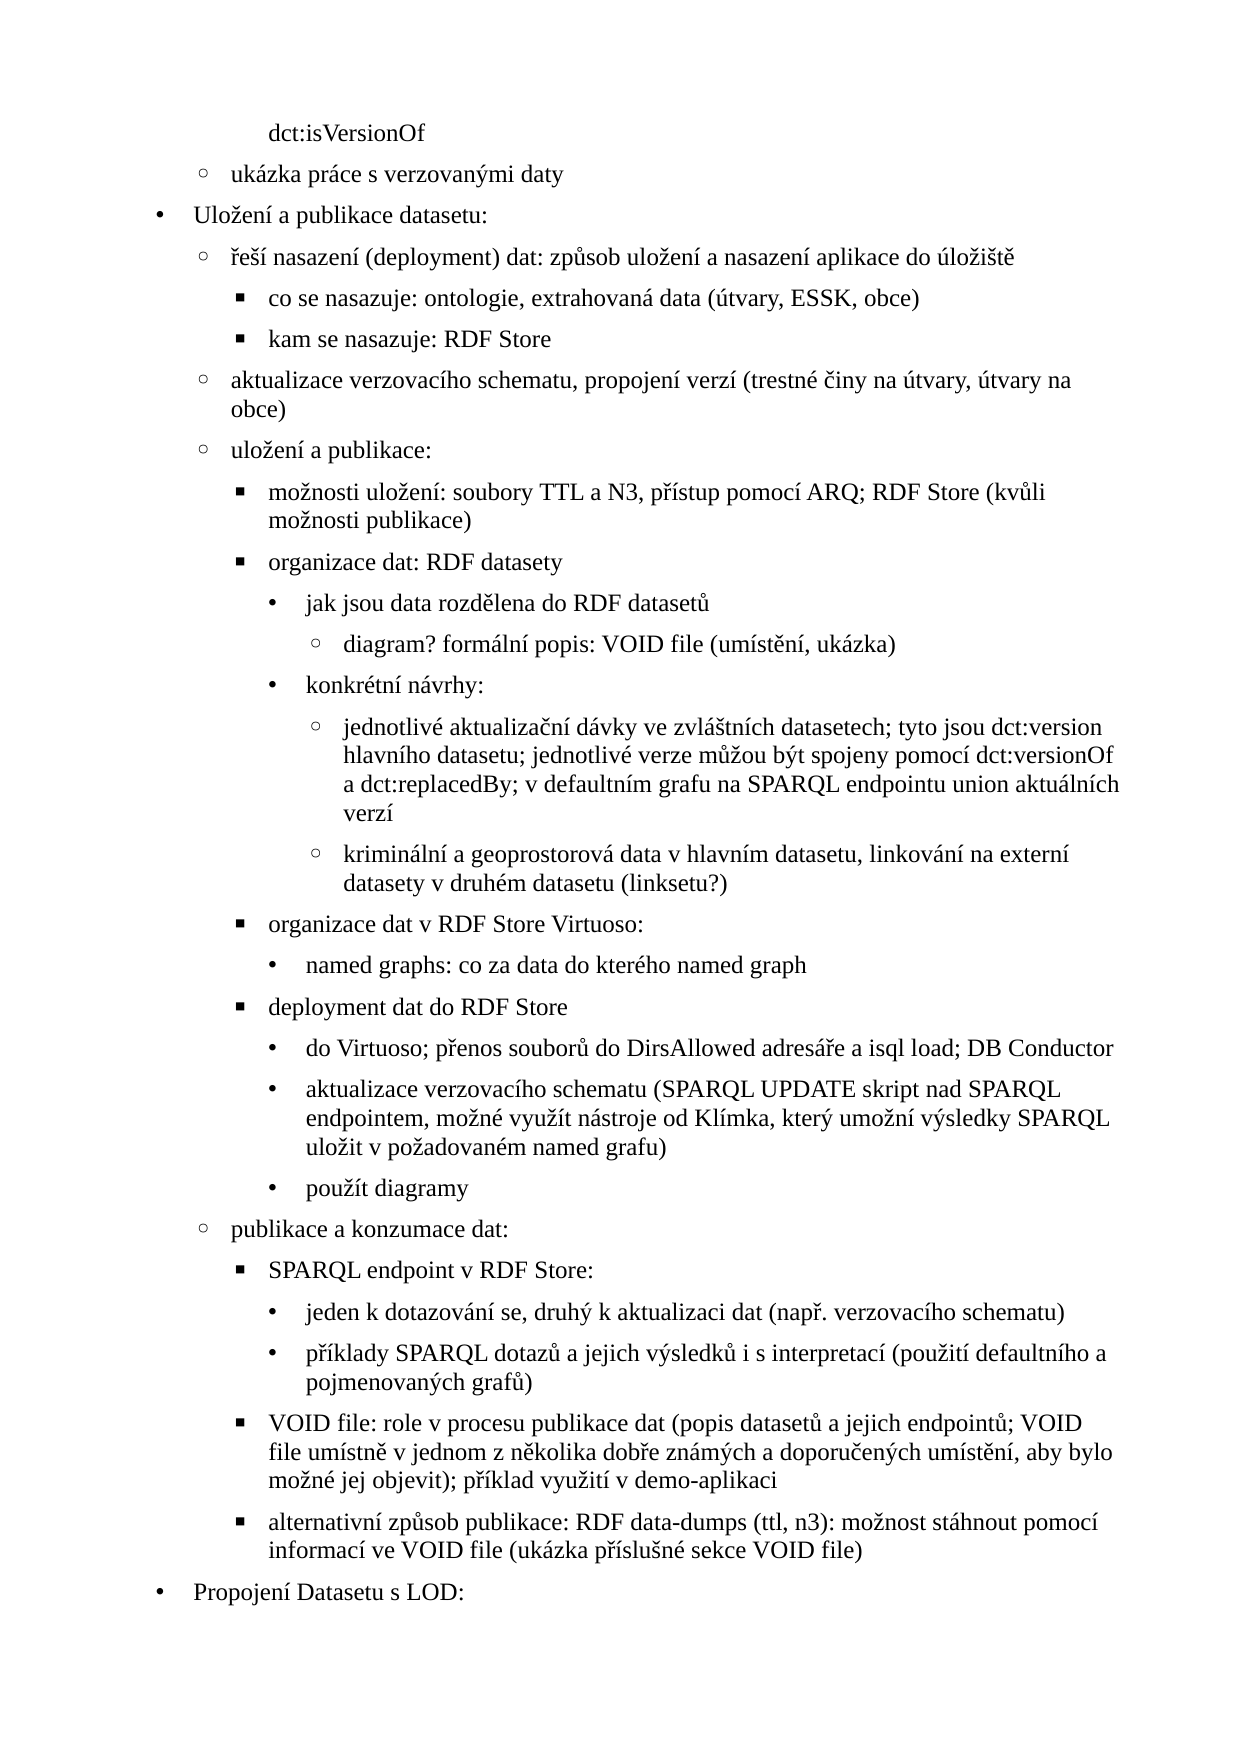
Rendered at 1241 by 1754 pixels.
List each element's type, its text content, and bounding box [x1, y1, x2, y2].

list konkrétní návrhy: [268, 671, 1122, 699]
list organizace dat v RDF Store Virtuoso: [231, 909, 1122, 938]
list řeší nasazení (deployment) dat: způsob uložení a nasazení aplikace do úložiště [193, 242, 1122, 271]
list deployment dat do RDF Store [231, 992, 1122, 1021]
list publikace a konzumace dat: [193, 1214, 1122, 1243]
list Uložení a publikace datasetu: [156, 201, 1122, 229]
list VOID file: role v procesu publikace dat (popis datasetů a jejich endpointů; VOID file umístně v jednom z několika dobře známých a doporučených umístění, aby bylo možné jej objevit); příklad využití v demo-aplikaci [231, 1408, 1122, 1494]
list named graphs: co za data do kterého named graph [268, 951, 1122, 979]
list příklady SPARQL dotazů a jejich výsledků i s interpretací (použití defaultního a pojmenovaných grafů) [268, 1338, 1122, 1396]
list jeden k dotazování se, druhý k aktualizaci dat (např. verzovacího schematu) [268, 1297, 1122, 1326]
list ukázka práce s verzovanými daty [193, 159, 1122, 188]
list SPARQL endpoint v RDF Store: [231, 1256, 1122, 1284]
list aktualizace verzovacího schematu, propojení verzí (trestné činy na útvary, útvary na obce) [193, 366, 1122, 423]
list možnosti uložení: soubory TTL a N3, přístup pomocí ARQ; RDF Store (kvůli možnosti publikace) [231, 477, 1122, 534]
list co se nasazuje: ontologie, extrahovaná data (útvary, ESSK, obce) [231, 283, 1122, 312]
list diagram? formální popis: VOID file (umístění, ukázka) [306, 629, 1122, 658]
list aktualizace verzovacího schematu (SPARQL UPDATE skript nad SPARQL endpointem, možné využít nástroje od Klímka, který umožní výsledky SPARQL uložit v požadovaném named grafu) [268, 1074, 1122, 1161]
list jak jsou data rozdělena do RDF datasetů [268, 588, 1122, 617]
list kam se nasazuje: RDF Store [231, 324, 1122, 353]
list uložení a publikace: [193, 436, 1122, 464]
list použít diagramy [268, 1173, 1122, 1202]
list dct:isVersionOf [231, 118, 1122, 147]
list Propojení Datasetu s LOD: [156, 1577, 1122, 1606]
list do Virtuoso; přenos souborů do DirsAllowed adresáře a isql load; DB Conductor [268, 1033, 1122, 1062]
list jednotlivé aktualizační dávky ve zvláštních datasetech; tyto jsou dct:version hlavního datasetu; jednotlivé verze můžou být spojeny pomocí dct:versionOf a dct:replacedBy; v defaultním grafu na SPARQL endpointu union aktuálních verzí [306, 712, 1122, 827]
list alternativní způsob publikace: RDF data-dumps (ttl, n3): možnost stáhnout pomocí informací ve VOID file (ukázka příslušné sekce VOID file) [231, 1507, 1122, 1564]
list organizace dat: RDF datasety [231, 547, 1122, 576]
list kriminální a geoprostorová data v hlavním datasetu, linkování na externí datasety v druhém datasetu (linksetu?) [306, 839, 1122, 897]
